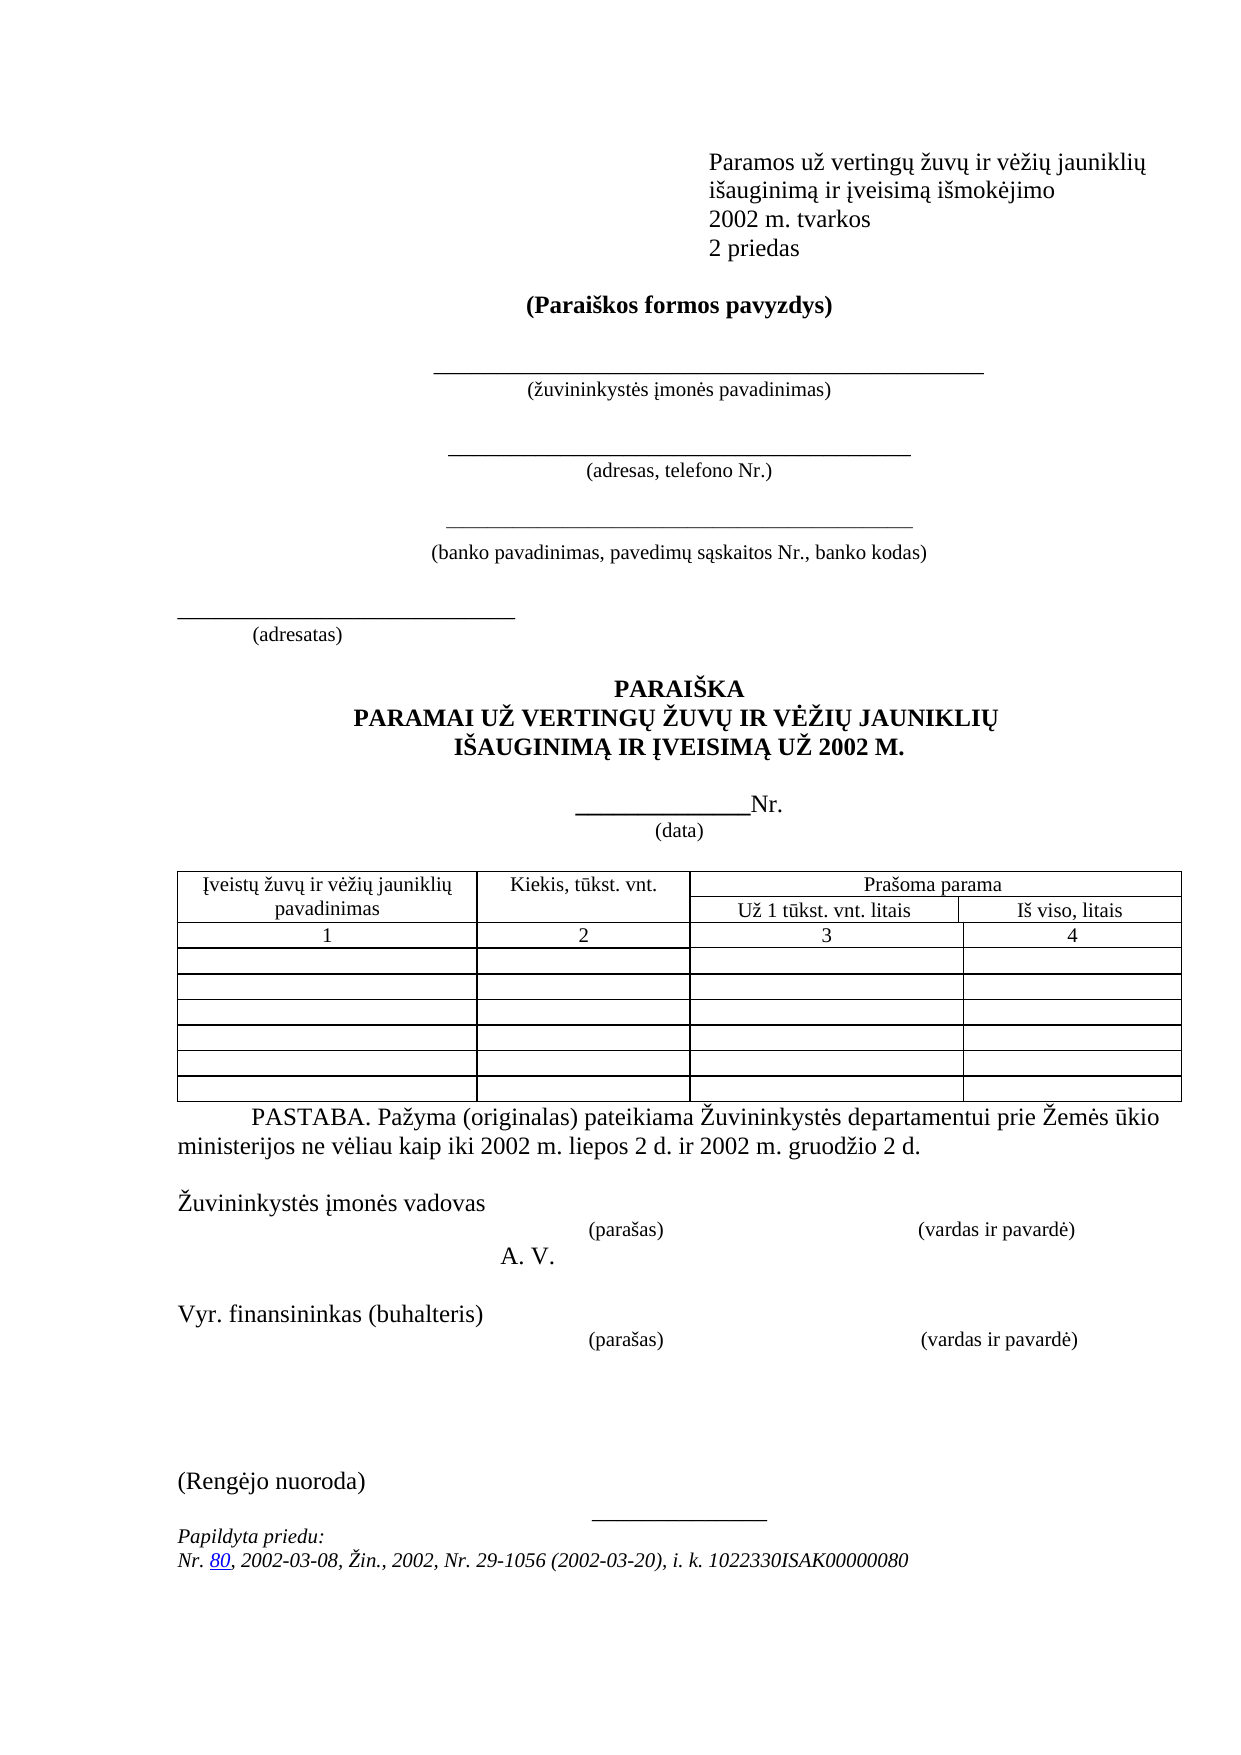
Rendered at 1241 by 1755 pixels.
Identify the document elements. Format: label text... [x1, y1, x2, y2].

text 2002 m. tvarkos [177, 204, 1181, 233]
text Papildyta priedu: [177, 1524, 1181, 1548]
text A. V. [177, 1241, 1181, 1270]
text (data) [177, 818, 1181, 842]
table_cell [691, 1077, 963, 1101]
text PARAIŠKA [177, 674, 1181, 703]
table_cell [691, 975, 963, 998]
table_cell [478, 1077, 689, 1101]
table_cell 4 [964, 923, 1181, 947]
table_cell [478, 1026, 689, 1050]
text ____________________________________________ [177, 348, 1181, 377]
table_cell [178, 1051, 476, 1075]
text 2 priedas [177, 233, 1181, 262]
text ______________Nr. [177, 789, 1181, 818]
table_cell [964, 1000, 1181, 1024]
text Žuvininkystės įmonės vadovas [177, 1188, 1181, 1217]
text (banko pavadinimas, pavedimų sąskaitos Nr., banko kodas) [177, 540, 1181, 564]
table_cell [478, 1000, 689, 1024]
table_cell [178, 1077, 476, 1101]
text (parašas) (vardas ir pavardė) [177, 1327, 1181, 1351]
table_cell Iš viso, litais [959, 897, 1181, 922]
text Paramos už vertingų žuvų ir vėžių jauniklių [709, 147, 1181, 176]
table_cell 3 [691, 923, 963, 947]
table_cell [178, 1000, 476, 1024]
text (Paraiškos formos pavyzdys) [177, 291, 1181, 319]
text (adresatas) [177, 622, 1181, 646]
text Vyr. finansininkas (buhalteris) [177, 1299, 1181, 1327]
text PARAMAI UŽ VERTINGŲ ŽUVŲ IR VĖŽIŲ JAUNIKLIŲ [177, 703, 1181, 732]
table_cell [178, 949, 476, 973]
table_header Kiekis, tūkst. vnt. [478, 872, 689, 922]
text _____________________________________ [177, 430, 1181, 458]
table_cell [691, 948, 963, 973]
table_header Prašoma parama [691, 872, 1181, 896]
table_cell 2 [478, 923, 689, 947]
text ___________________________ [177, 593, 1181, 622]
table_cell [964, 975, 1181, 998]
table_cell [691, 1026, 963, 1050]
table_cell [964, 1026, 1181, 1050]
table_cell [478, 1051, 689, 1075]
text (parašas) (vardas ir pavardė) [177, 1217, 1181, 1241]
table_cell 1 [178, 923, 476, 947]
text ________________________________________________________ [177, 511, 1181, 540]
text (žuvininkystės įmonės pavadinimas) [177, 377, 1181, 401]
table_cell [478, 949, 689, 973]
text (Rengėjo nuoroda) [177, 1466, 1181, 1495]
table_cell [964, 948, 1181, 973]
table_cell [178, 1026, 476, 1050]
text Nr. 80, 2002-03-08, Žin., 2002, Nr. 29-1056 (2002-03-20), i. k. 1022330ISAK00000080 [177, 1548, 1181, 1572]
table_cell Už 1 tūkst. vnt. litais [691, 897, 958, 922]
table_cell [964, 1077, 1181, 1101]
text IŠAUGINIMĄ IR ĮVEISIMĄ UŽ 2002 M. [177, 732, 1181, 761]
text (adresas, telefono Nr.) [177, 458, 1181, 482]
table_cell [964, 1051, 1181, 1075]
text PASTABA. Pažyma (originalas) pateikiama Žuvininkystės departamentui prie Žemės ūkio ministerijos ne vėliau kaip iki 2002 m. liepos 2 d. ir 2002 m. gruodžio 2 d. [177, 1102, 1181, 1159]
text ______________ [177, 1495, 1181, 1524]
table_header Įveistų žuvų ir vėžių jauniklių pavadinimas [178, 872, 476, 922]
table_cell [691, 1051, 963, 1075]
table_cell [178, 975, 476, 998]
table_cell [478, 975, 689, 998]
table_cell [691, 1000, 963, 1024]
text išauginimą ir įveisimą išmokėjimo [177, 176, 1181, 204]
